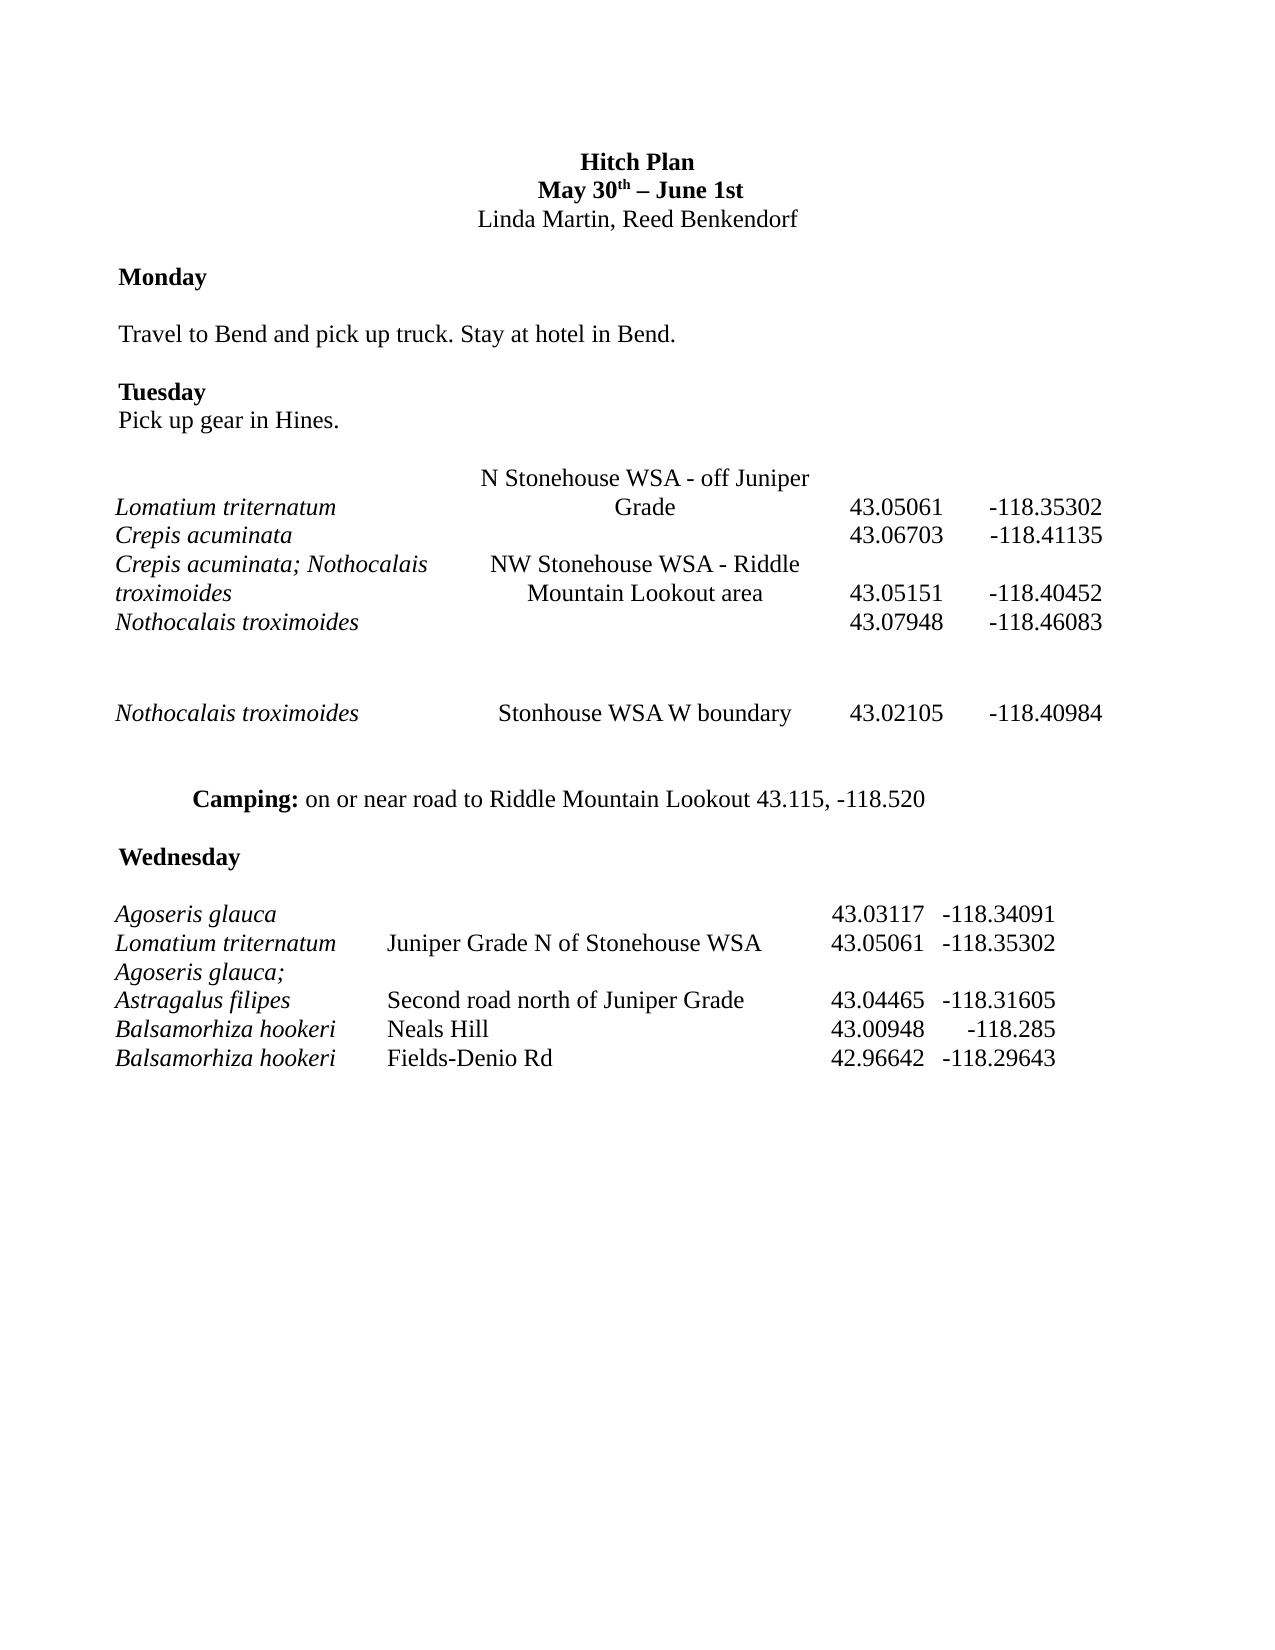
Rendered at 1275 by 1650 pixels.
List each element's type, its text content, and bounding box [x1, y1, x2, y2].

table_cell 43.07948 [824, 607, 946, 636]
table_cell 43.06703 [824, 521, 946, 549]
table_cell Nothocalais troximoides [112, 607, 465, 636]
table_cell Nothocalais troximoides [112, 636, 465, 727]
table_cell Crepis acuminata [112, 521, 465, 549]
text Camping: on or near road to Riddle Mountain Lookout 43.115, -118.520 [118, 784, 1157, 813]
table_header Lomatium triternatum [112, 463, 465, 521]
table_cell 42.96642 [815, 1043, 927, 1072]
table_cell Neals Hill [384, 1014, 815, 1043]
table_cell -118.40452 [946, 549, 1106, 607]
table_header N Stonehouse WSA - off Juniper Grade [465, 463, 824, 521]
table_cell Lomatium triternatum [112, 928, 384, 957]
table_header -118.34091 [928, 899, 1059, 928]
table_cell -118.41135 [946, 521, 1106, 549]
table_cell -118.35302 [928, 928, 1059, 957]
table_cell Fields-Denio Rd [384, 1043, 815, 1072]
table_cell 43.05061 [815, 928, 927, 957]
table_cell 43.04465 [815, 957, 927, 1014]
text Travel to Bend and pick up truck. Stay at hotel in Bend. [118, 319, 1157, 348]
text Pick up gear in Hines. [118, 406, 1157, 434]
table_cell 43.02105 [824, 636, 946, 727]
table_cell -118.285 [928, 1014, 1059, 1043]
text May 30th – June 1st [118, 176, 1157, 204]
table_cell Second road north of Juniper Grade [384, 957, 815, 1014]
table_cell Balsamorhiza hookeri [112, 1014, 384, 1043]
table_cell Agoseris glauca; Astragalus filipes [112, 957, 384, 1014]
table_cell -118.46083 [946, 607, 1106, 636]
table_header 43.03117 [815, 899, 927, 928]
table_header Agoseris glauca [112, 899, 384, 928]
text Monday [118, 262, 1157, 291]
table_header -118.35302 [946, 463, 1106, 521]
table_cell 43.00948 [815, 1014, 927, 1043]
text Tuesday [118, 377, 1157, 406]
table_cell -118.29643 [928, 1043, 1059, 1072]
table_header 43.05061 [824, 463, 946, 521]
table_cell -118.31605 [928, 957, 1059, 1014]
table_header Juniper Grade N of Stonehouse WSA [384, 899, 815, 957]
table_cell Balsamorhiza hookeri [112, 1043, 384, 1072]
text Linda Martin, Reed Benkendorf [118, 204, 1157, 233]
table_cell Stonhouse WSA W boundary [465, 636, 824, 727]
text Wednesday [118, 842, 1157, 871]
text Hitch Plan [118, 147, 1157, 176]
table_cell -118.40984 [946, 636, 1106, 727]
table_cell NW Stonehouse WSA - Riddle Mountain Lookout area [465, 521, 824, 636]
table_cell 43.05151 [824, 549, 946, 607]
table_cell Crepis acuminata; Nothocalais troximoides [112, 549, 465, 607]
